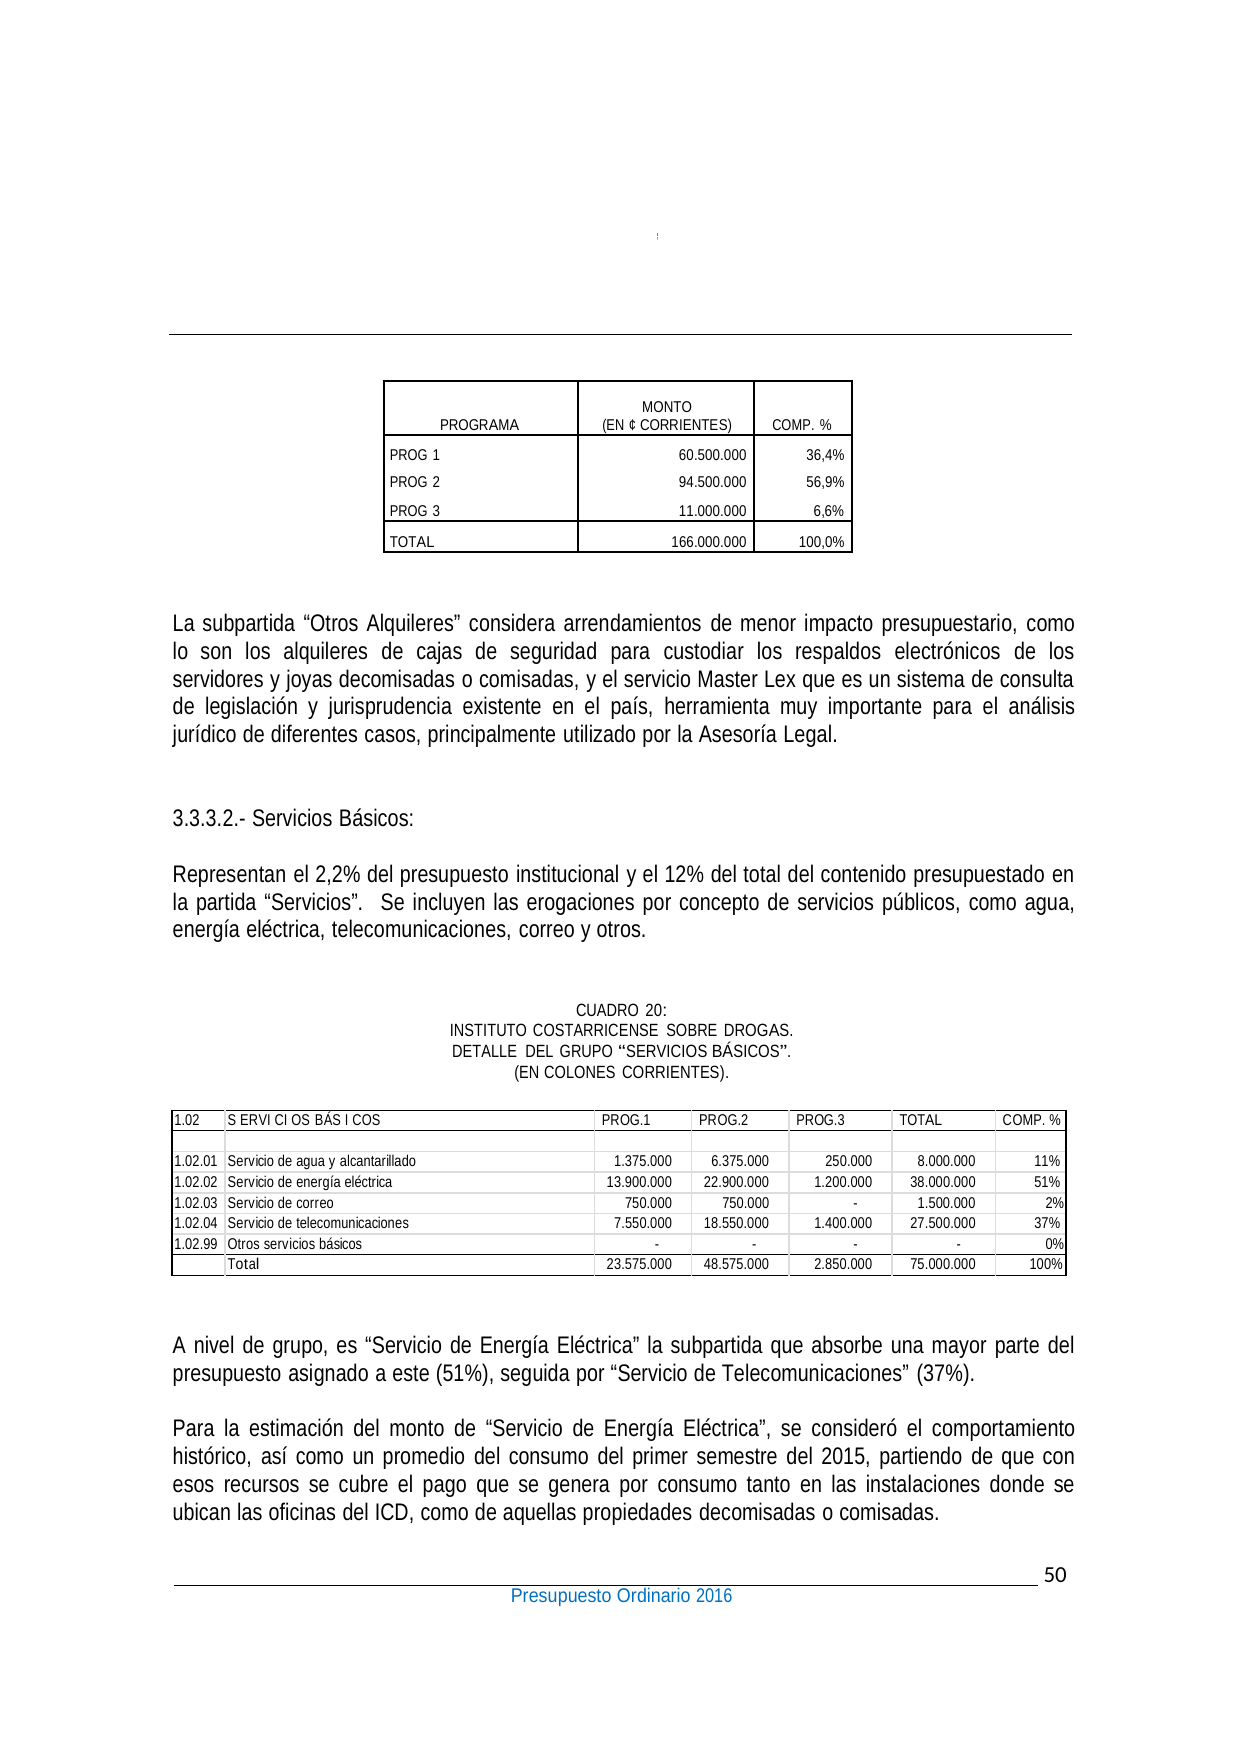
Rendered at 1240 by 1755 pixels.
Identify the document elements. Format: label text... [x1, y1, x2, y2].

table_cell 2% [996, 1194, 1065, 1212]
table_cell [996, 1131, 1065, 1151]
table_cell 13.900.000 [595, 1173, 691, 1192]
table_cell 1.400.000 [790, 1214, 891, 1233]
table_cell 18.550.000 [692, 1214, 788, 1233]
table_cell Servicio de agua y alcantarillado [226, 1152, 594, 1171]
table_cell 0% [996, 1235, 1065, 1254]
text CUADRO 20: [571, 999, 672, 1020]
table_cell 38.000.000 [893, 1173, 995, 1192]
table_cell 1.02.99 [173, 1235, 224, 1254]
table_cell [692, 1131, 788, 1151]
table_cell Total [226, 1255, 594, 1274]
table_cell 8.000.000 [893, 1152, 995, 1171]
table_cell 1.500.000 [893, 1194, 995, 1212]
table_cell 1.02.04 [173, 1214, 224, 1233]
table_cell 2.850.000 [790, 1255, 891, 1274]
table_cell - [790, 1235, 891, 1254]
text Representan el 2,2% del presupuesto institucional y el 12% del total del contenido presupuestado en la partida “Servicios”. Se incluyen las erogaciones por concepto de servicios públicos, como agua, energía eléctrica, telecomunicaciones, correo y otros. [172, 860, 1075, 943]
table_cell 1.375.000 [595, 1152, 691, 1171]
text La subpartida “Otros Alquileres” considera arrendamientos de menor impacto presupuestario, como lo son los alquileres de cajas de seguridad para custodiar los respaldos electrónicos de los servidores y joyas decomisadas o comisadas, y el servicio Master Lex que es un sistema de consulta de legislación y jurisprudencia existente en el país, herramienta muy importante para el análisis jurídico de diferentes casos, principalmente utilizado por la Asesoría Legal. [172, 609, 1075, 748]
text A nivel de grupo, es “Servicio de Energía Eléctrica” la subpartida que absorbe una mayor parte del presupuesto asignado a este (51%), seguida por “Servicio de Telecomunicaciones” (37%). [172, 1331, 1074, 1387]
table_cell 100% [996, 1255, 1065, 1274]
table_cell 22.900.000 [692, 1173, 788, 1192]
table_cell 23.575.000 [595, 1255, 691, 1274]
text 3.3.3.2.- Servicios Básicos: [172, 804, 418, 831]
table_cell 1.200.000 [790, 1173, 891, 1192]
text INSTITUTO COSTARRICENSE SOBRE DROGAS. DETALLE DEL GRUPO “SERVICIOS BÁSICOS”. (EN COLONES CORRIENTES). [447, 1020, 796, 1082]
table_cell 51% [996, 1173, 1065, 1192]
table_cell PROG 1 PROG 2 PROG 3 [385, 436, 577, 520]
table_header PROGRAMA [385, 382, 577, 434]
table_cell 60.500.000 94.500.000 11.000.000 [579, 436, 753, 520]
table_cell 1.02.01 [173, 1152, 224, 1171]
table_cell 48.575.000 [692, 1255, 788, 1274]
table_cell Servicio de telecomunicaciones [226, 1214, 594, 1233]
table_header S ERVI CI OS BÁS I COS [226, 1111, 594, 1130]
table_header PROG.2 [692, 1111, 788, 1130]
table_cell - [595, 1235, 691, 1254]
table_cell Otros servicios básicos [226, 1235, 594, 1254]
table_cell 36,4% 56,9% 6,6% [755, 436, 851, 520]
table_cell Servicio de energía eléctrica [226, 1173, 594, 1192]
table_cell 750.000 [692, 1194, 788, 1212]
table_cell 100,0% [755, 522, 851, 551]
table_cell TOTAL [385, 522, 577, 551]
table_cell 166.000.000 [579, 522, 753, 551]
table_cell - [692, 1235, 788, 1254]
table_cell [893, 1131, 995, 1151]
table_cell [173, 1255, 224, 1274]
table_cell 6.375.000 [692, 1152, 788, 1171]
table_cell 750.000 [595, 1194, 691, 1212]
table_cell - [790, 1194, 891, 1212]
table_cell 1.02.03 [173, 1194, 224, 1212]
table_cell [173, 1131, 224, 1151]
table_cell [595, 1131, 691, 1151]
table_header PROG.1 [595, 1111, 691, 1130]
table_cell 37% [996, 1214, 1065, 1233]
table_cell [226, 1131, 594, 1151]
table_header COMP. % [755, 382, 851, 434]
table_header COMP. % [996, 1111, 1065, 1130]
table_cell 250.000 [790, 1152, 891, 1171]
table_cell [790, 1131, 891, 1151]
table_cell 1.02.02 [173, 1173, 224, 1192]
table_cell Servicio de correo [226, 1194, 594, 1212]
table_cell 11% [996, 1152, 1065, 1171]
table_cell 7.550.000 [595, 1214, 691, 1233]
table_cell 27.500.000 [893, 1214, 995, 1233]
table_header 1.02 [173, 1111, 224, 1130]
table_header PROG.3 [790, 1111, 891, 1130]
table_header MONTO (EN ¢ CORRIENTES) [579, 382, 753, 434]
table_header TOTAL [893, 1111, 995, 1130]
table_cell - [893, 1235, 995, 1254]
table_cell 75.000.000 [893, 1255, 995, 1274]
text Para la estimación del monto de “Servicio de Energía Eléctrica”, se consideró el comportamiento histórico, así como un promedio del consumo del primer semestre del 2015, partiendo de que con esos recursos se cubre el pago que se genera por consumo tanto en las instalaciones donde se ubican las oficinas del ICD, como de aquellas propiedades decomisadas o comisadas. [172, 1414, 1075, 1526]
